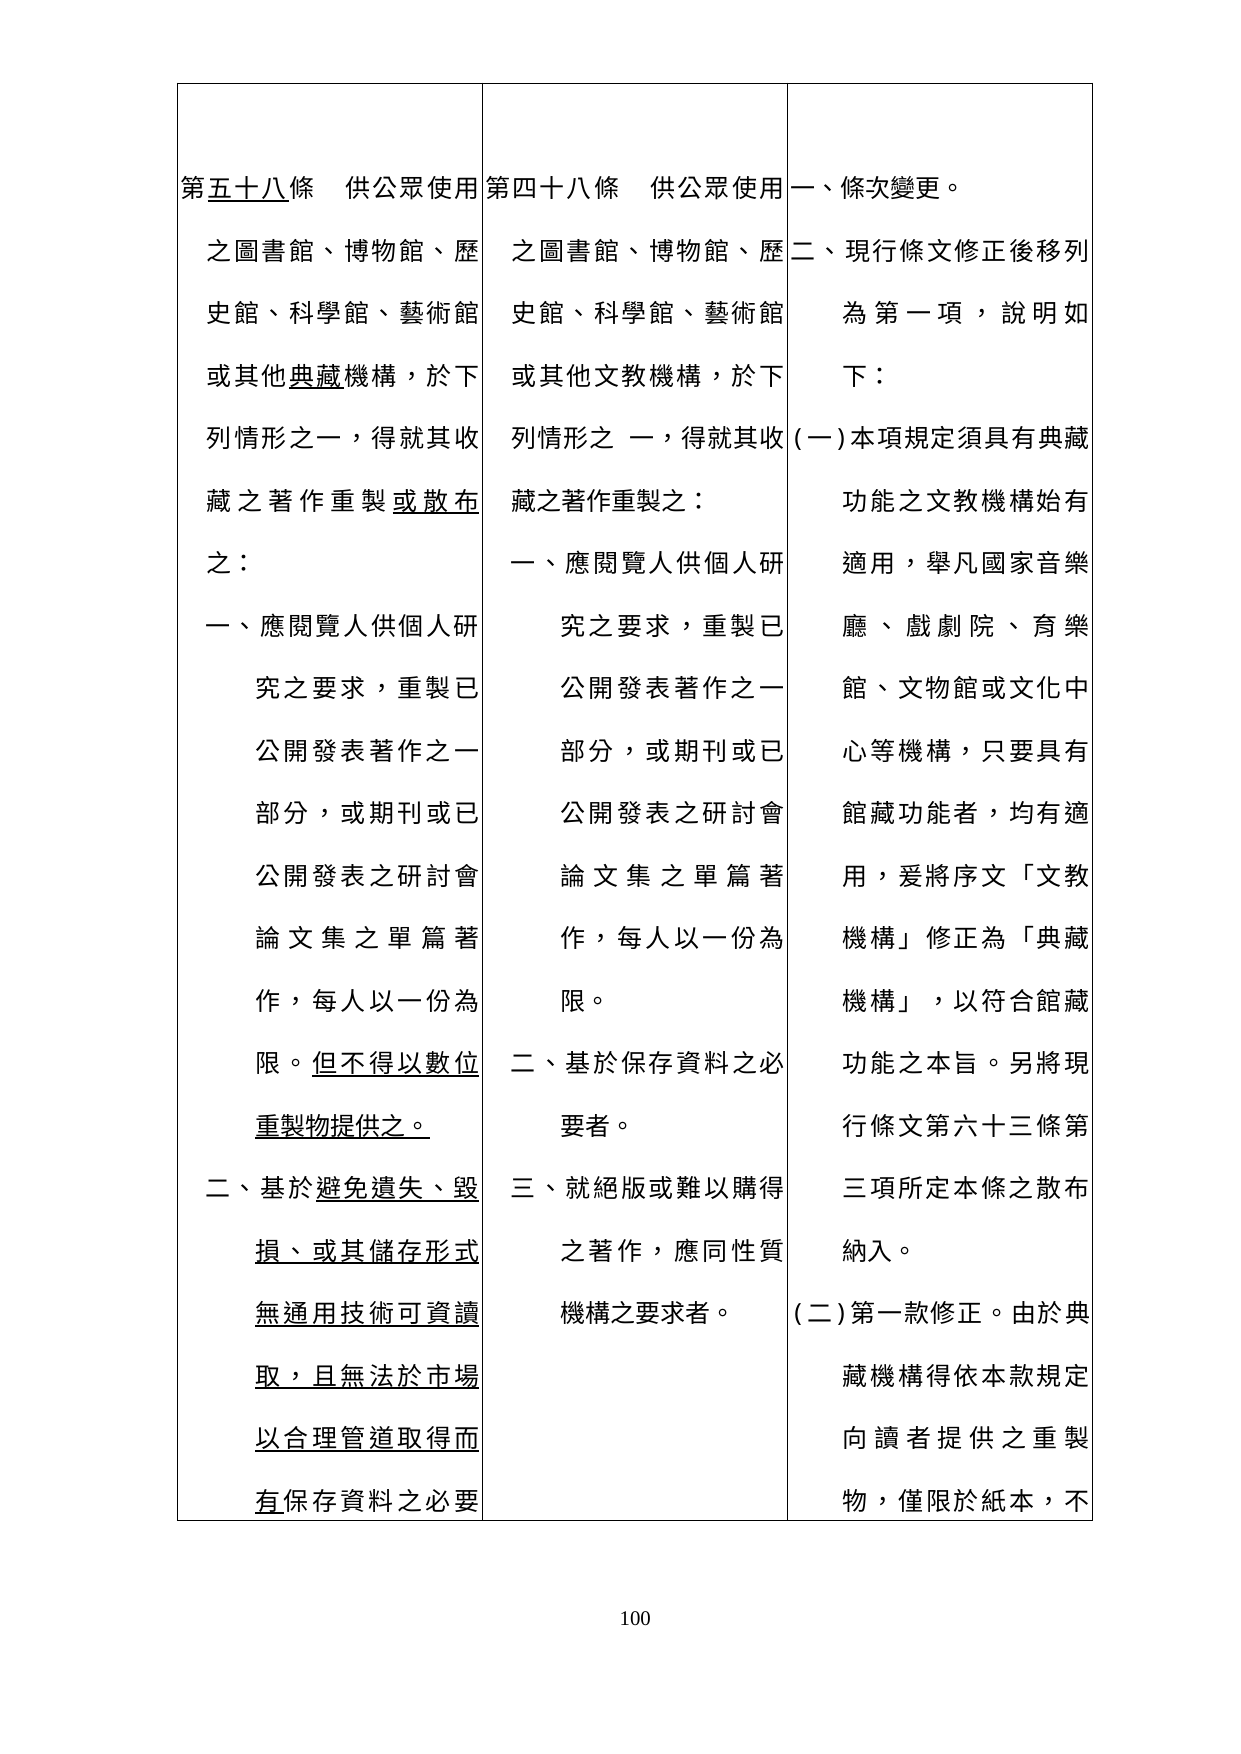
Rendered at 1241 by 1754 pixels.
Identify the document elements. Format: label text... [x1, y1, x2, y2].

table_cell 第四十八條 供公眾使用之圖書館、博物館、歷史館、科學館、藝術館或其他文教機構，於下列情形之 一，得就其收藏之著作重製之： 一、應閱覽人供個人研究之要求，重製已公開發表著作之一部分，或期刊或已公開發表之研討會論文集之單篇著作，每人以一份為限。 二、基於保存資料之必要者。 三、就絕版或難以購得之著作，應同性質機構之要求者。 [483, 84, 787, 1520]
table_cell 一、條次變更。 二、現行條文修正後移列為第一項，說明如下： (一)本項規定須具有典藏功能之文教機構始有適用，舉凡國家音樂廳、戲劇院、育樂館、文物館或文化中心等機構，只要具有館藏功能者，均有適用，爰將序文「文教機構」修正為「典藏機構」，以符合館藏功能之本旨。另將現行條文第六十三條第三項所定本條之散布納入。 (二)第一款修正。由於典藏機構得依本款規定向讀者提供之重製物，僅限於紙本，不 [788, 84, 1092, 1520]
table_cell 第五十八條 供公眾使用之圖書館、博物館、歷史館、科學館、藝術館或其他典藏機構，於下列情形之一，得就其收藏之著作重製或散布之： 一、應閱覽人供個人研究之要求，重製已公開發表著作之一部分，或期刊或已公開發表之研討會論文集之單篇著作，每人以一份為限。但不得以數位重製物提供之。 二、基於避免遺失、毀損、或其儲存形式無通用技術可資讀取，且無法於市場以合理管道取得而有保存資料之必要 [178, 84, 482, 1520]
